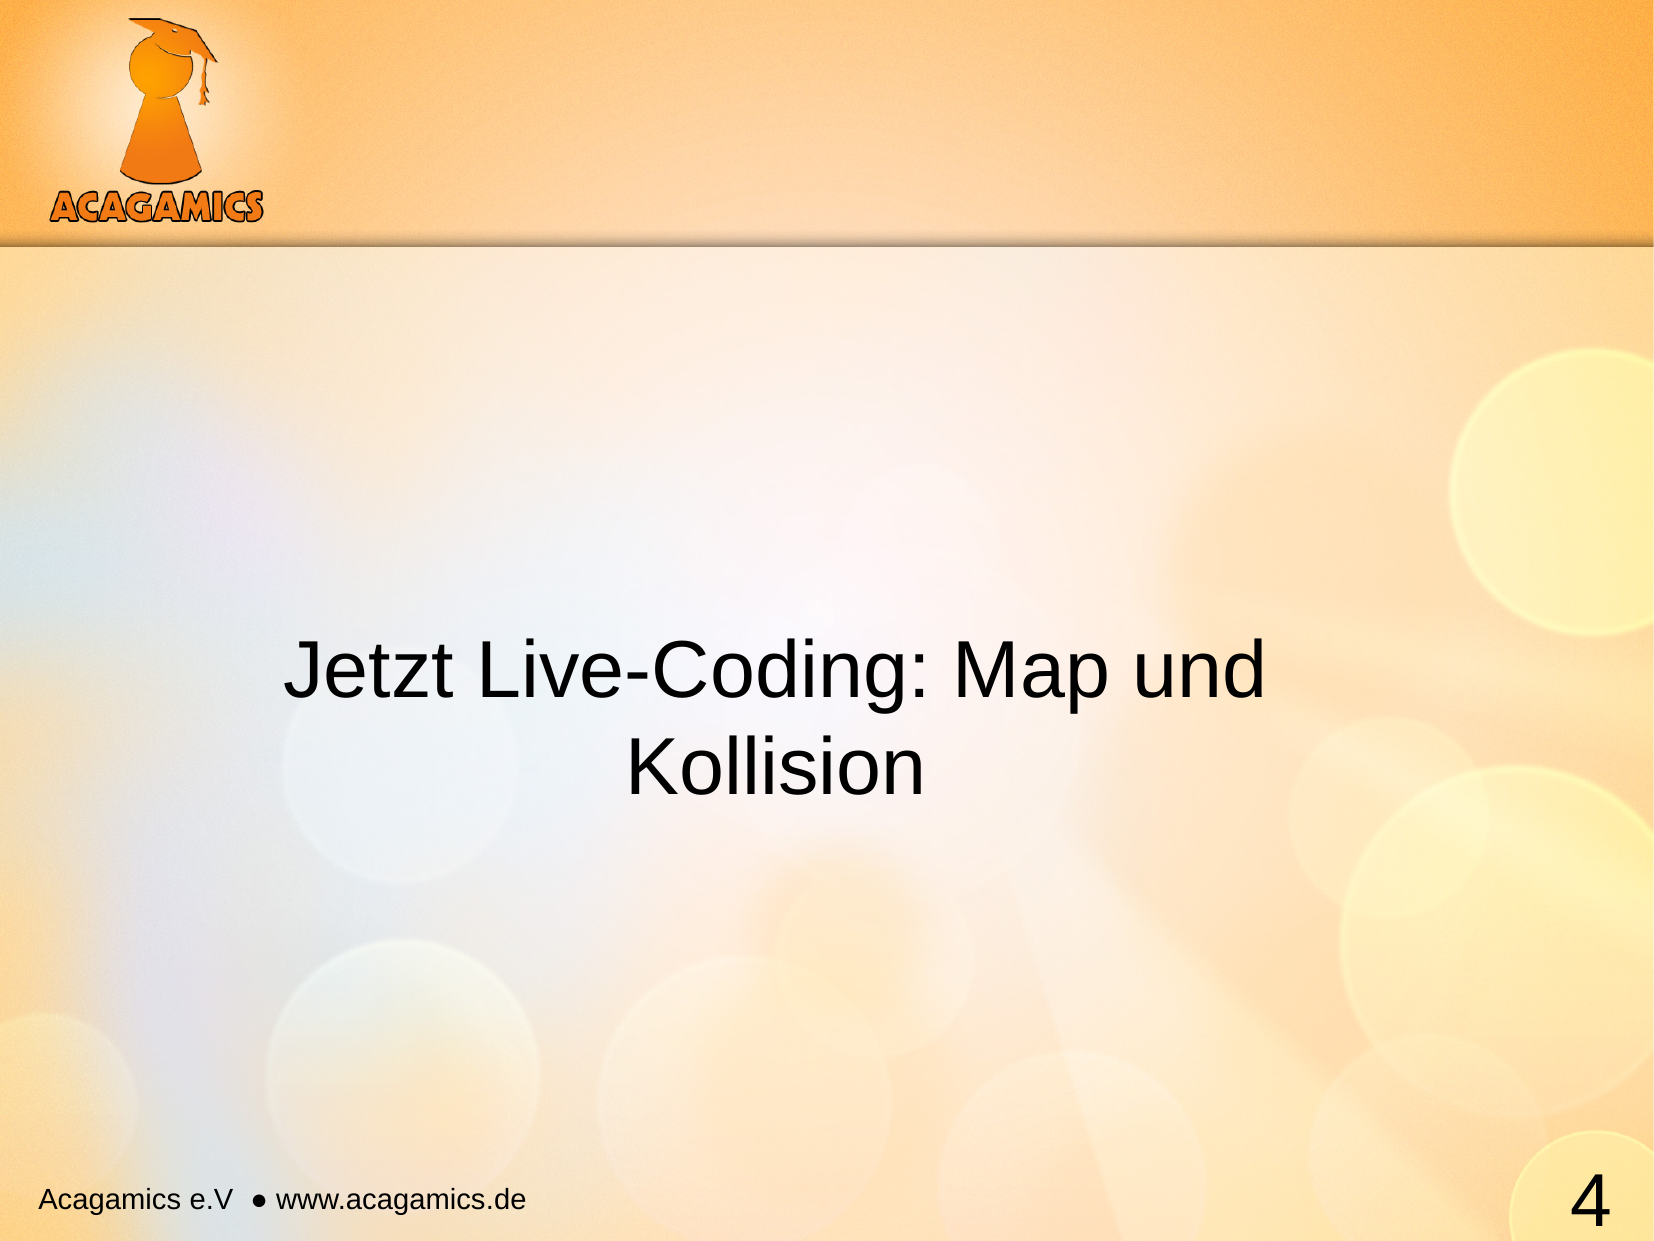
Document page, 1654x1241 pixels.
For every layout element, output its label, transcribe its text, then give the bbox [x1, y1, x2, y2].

picture [0, 0, 1654, 1241]
text_box [1517, 1151, 1654, 1241]
list Jetzt Live-Coding: Map und Kollision [283, 283, 1465, 815]
